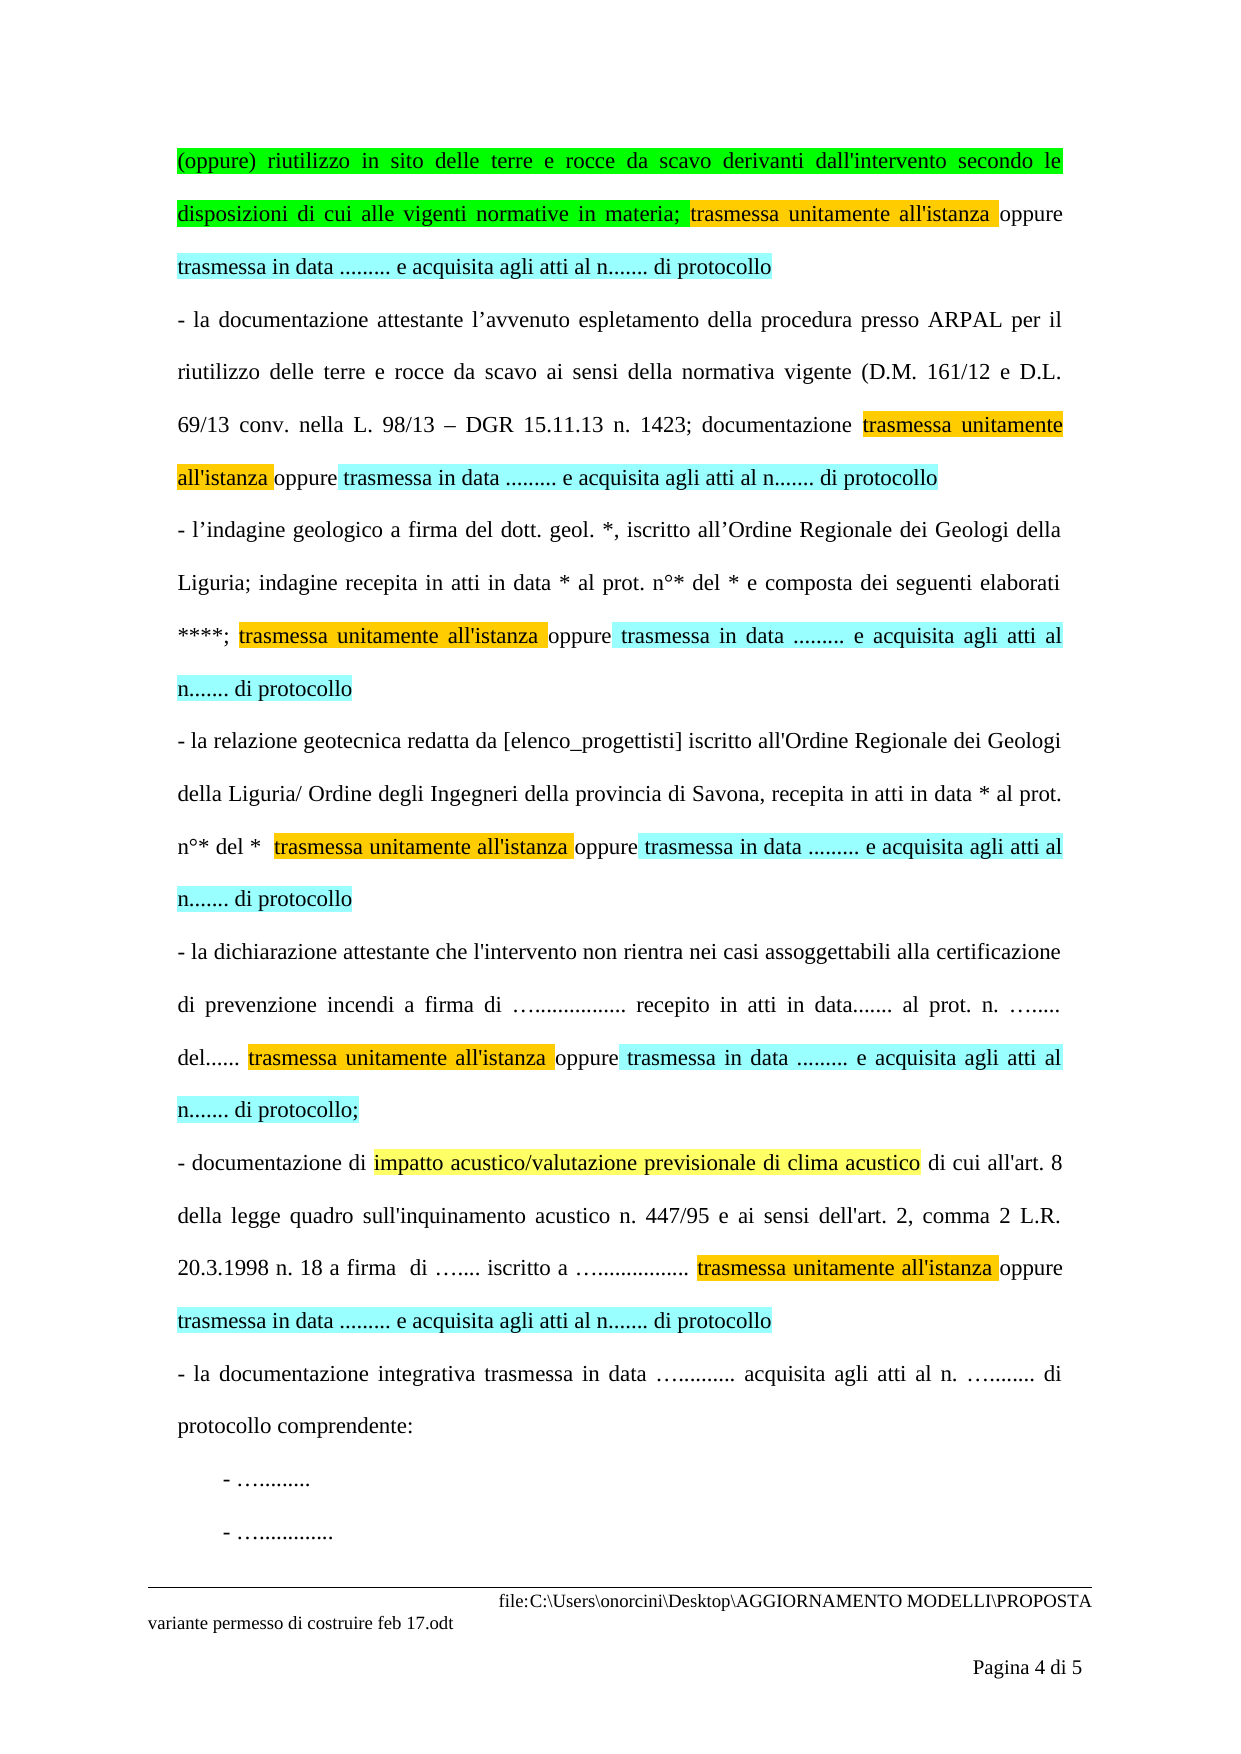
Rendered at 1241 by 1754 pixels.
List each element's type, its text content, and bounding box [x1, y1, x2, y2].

list - l’indagine geologico a firma del dott. geol. *, iscritto all’Ordine Regionale dei Geologi della Liguria; indagine recepita in atti in data * al prot. n°* del * e composta dei seguenti elaborati ****; trasmessa unitamente all'istanza oppure trasmessa in data ......... e acquisita agli atti al n....... di protocollo [177, 517, 1063, 701]
list - la documentazione attestante l’avvenuto espletamento della procedura presso ARPAL per il riutilizzo delle terre e rocce da scavo ai sensi della normativa vigente (D.M. 161/12 e D.L. 69/13 conv. nella L. 98/13 – DGR 15.11.13 n. 1423; documentazione trasmessa unitamente all'istanza oppure trasmessa in data ......... e acquisita agli atti al n....... di protocollo [177, 306, 1063, 490]
list - documentazione di impatto acustico/valutazione previsionale di clima acustico di cui all'art. 8 della legge quadro sull'inquinamento acustico n. 447/95 e ai sensi dell'art. 2, comma 2 L.R. 20.3.1998 n. 18 a firma di ….... iscritto a …................ trasmessa unitamente all'istanza oppure trasmessa in data ......... e acquisita agli atti al n....... di protocollo [177, 1149, 1063, 1333]
list - …......... [185, 1465, 1092, 1492]
list - …............. [185, 1518, 1092, 1544]
list - la dichiarazione attestante che l'intervento non rientra nei casi assoggettabili alla certificazione di prevenzione incendi a firma di …................ recepito in atti in data....... al prot. n. …..... del...... trasmessa unitamente all'istanza oppure trasmessa in data ......... e acquisita agli atti al n....... di protocollo; [177, 938, 1063, 1123]
list (oppure) riutilizzo in sito delle terre e rocce da scavo derivanti dall'intervento secondo le disposizioni di cui alle vigenti normative in materia; trasmessa unitamente all'istanza oppure trasmessa in data ......... e acquisita agli atti al n....... di protocollo [177, 148, 1063, 279]
list - la relazione geotecnica redatta da [elenco_progettisti] iscritto all'Ordine Regionale dei Geologi della Liguria/ Ordine degli Ingegneri della provincia di Savona, recepita in atti in data * al prot. n°* del * trasmessa unitamente all'istanza oppure trasmessa in data ......... e acquisita agli atti al n....... di protocollo [177, 727, 1063, 912]
list - la documentazione integrativa trasmessa in data ….......... acquisita agli atti al n. …........ di protocollo comprendente: [177, 1360, 1063, 1439]
